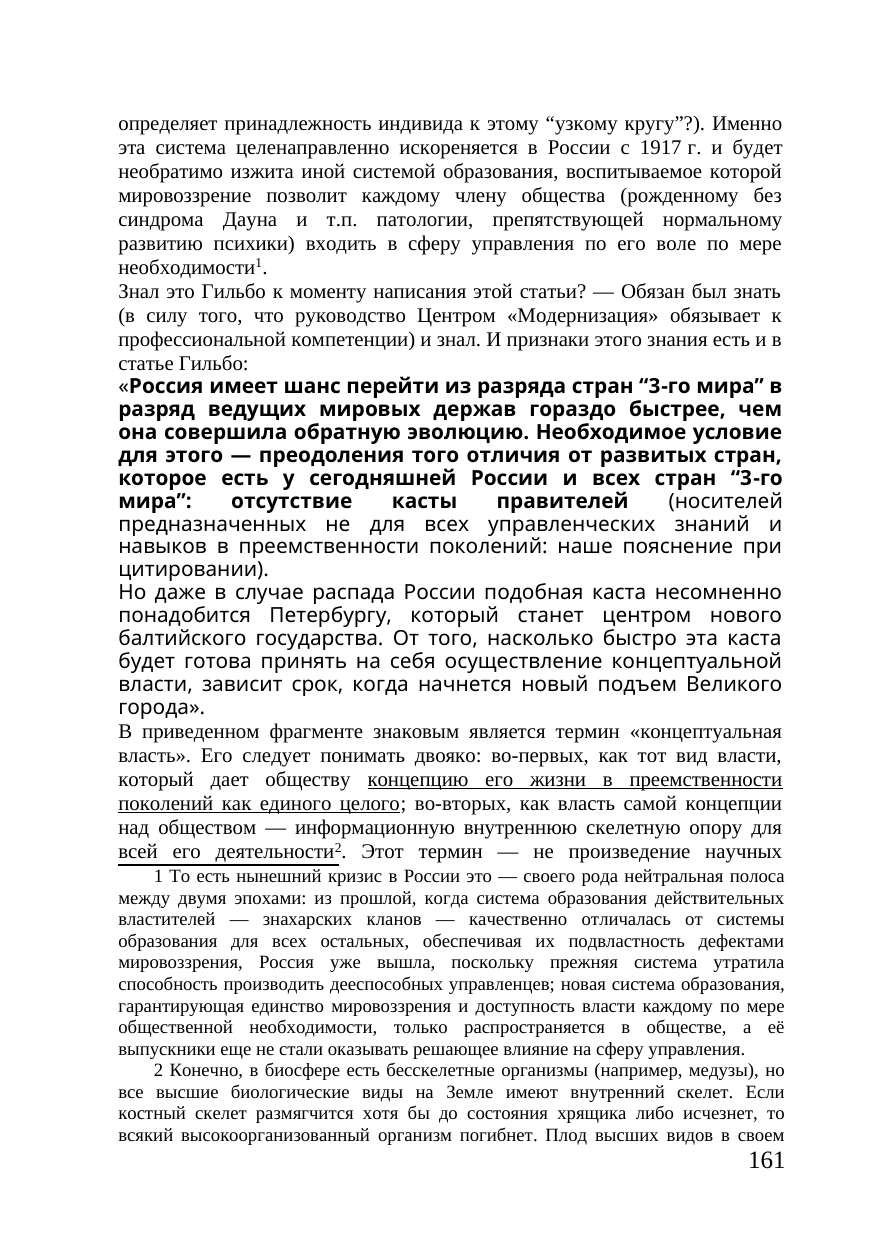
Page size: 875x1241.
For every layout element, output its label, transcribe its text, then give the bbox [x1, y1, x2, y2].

text определяет принадлежность индивида к этому “узкому кругу”?). Именно эта система целенаправленно искореняется в России с 1917 г. и будет необратимо изжита иной системой образования, воспитываемое которой мировоззрение позволит каждому члену общества (рожденному без синдрома Дауна и т.п. патологии, препятствующей нормальному развитию психики) входить в сферу управления по его воле по мере необходимости. [118, 111, 783, 279]
text В приведенном фрагменте знаковым является термин «концептуальная власть». Его следует понимать двояко: во-первых, как тот вид власти, который дает обществу концепцию его жизни в преемственности поколений как единого целого; во-вторых, как власть самой концепции над обществом — информационную внутреннюю скелетную опору для всей его деятельности. Этот термин — не произведение научных [118, 719, 783, 863]
text Но даже в случае распада России подобная каста несомненно понадобится Петербургу, который станет центром нового балтийского государства. От того, насколько быстро эта каста будет готова принять на себя осуществление концептуальной власти, зависит срок, когда начнется новый подъем Великого города». [118, 581, 783, 719]
text Конечно, в биосфере есть бесскелетные организмы (например, медузы), но все высшие биологические виды на Земле имеют внутренний скелет. Если костный скелет размягчится хотя бы до состояния хрящика либо исчезнет, то всякий высокоорганизованный организм погибнет. Плод высших видов в своем [118, 1059, 786, 1145]
text «Россия имеет шанс перейти из разряда стран “3‑го мира” в разряд ведущих мировых держав гораздо быстрее, чем она совершила обратную эволюцию. Необходимое условие для этого — преодоления того отличия от развитых стран, которое есть у сегодняшней России и всех стран “3‑го мира”: отсутствие касты правителей (носителей предназначенных не для всех управленческих знаний и навыков в преемственности поколений: наше пояснение при цитировании). [118, 375, 783, 581]
text Знал это Гильбо к моменту написания этой статьи? — Обязан был знать (в силу того, что руководство Центром «Модернизация» обязывает к профессиональной компетенции) и знал. И признаки этого знания есть и в статье Гильбо: [118, 279, 783, 375]
text То есть нынешний кризис в России это — своего рода нейтральная полоса между двумя эпохами: из прошлой, когда система образования действительных властителей — знахарских кланов — качественно отличалась от системы образования для всех остальных, обеспечивая их подвластность дефектами мировоззрения, Россия уже вышла, поскольку прежняя система утратила способность производить дееспособных управленцев; новая система образования, гарантирующая единство мировоззрения и доступность власти каждому по мере общественной необходимости, только распространяется в обществе, а её выпускники еще не стали оказывать решающее влияние на сферу управления. [118, 865, 786, 1059]
